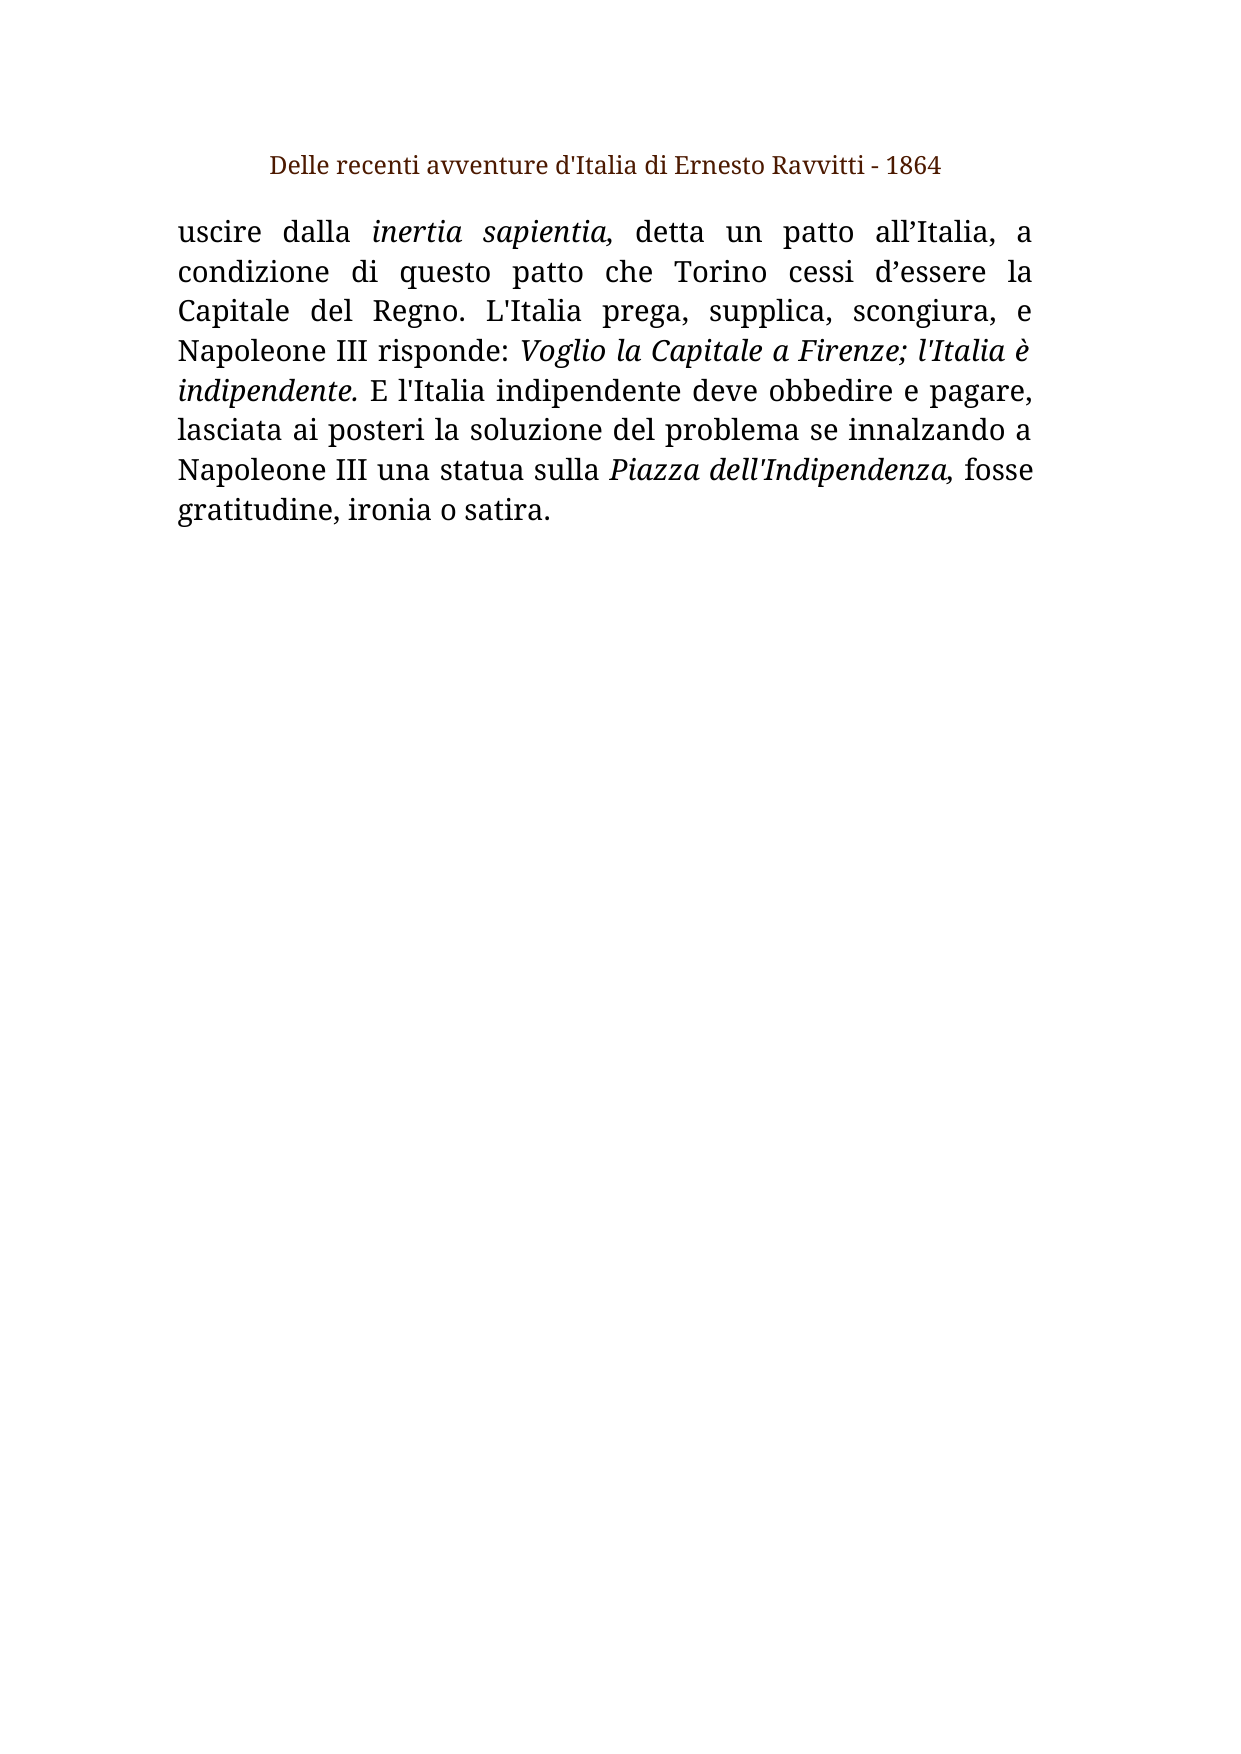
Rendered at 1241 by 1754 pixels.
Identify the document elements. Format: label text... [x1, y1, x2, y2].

text uscire dalla inertia sapientia, detta un patto all’Italia, a condizione di questo patto che Torino cessi d’essere la Capitale del Regno. L'Italia prega, supplica, scongiura, e Napoleone III risponde: Voglio la Capitale a Firenze; l'Italia è indipendente. E l'Italia indipendente deve obbedire e pagare, lasciata ai posteri la soluzione del problema se innalzando a Napoleone III una statua sulla Piazza dell'Indipendenza, fosse gratitudine, ironia o satira. [177, 211, 1033, 529]
